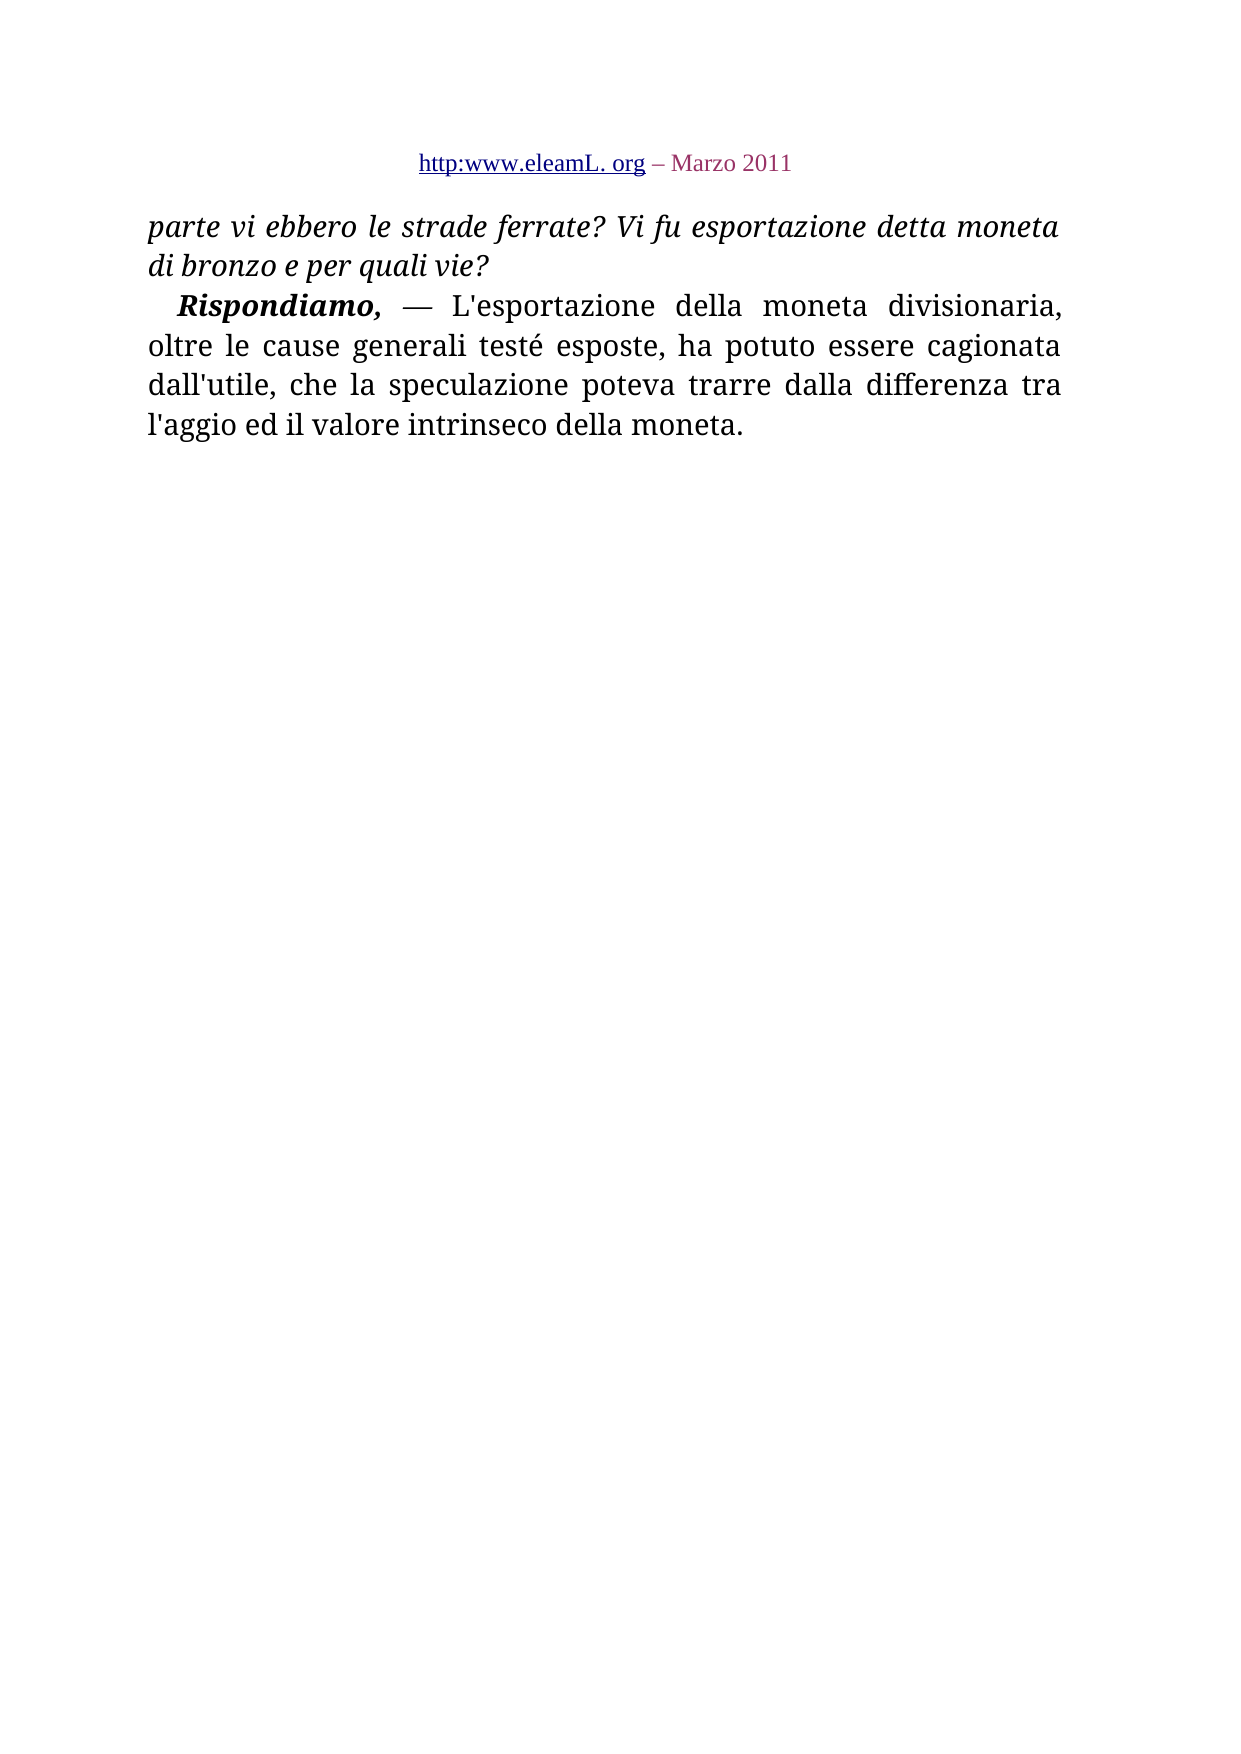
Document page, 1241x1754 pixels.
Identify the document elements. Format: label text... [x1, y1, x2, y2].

text Rispondiamo, — L'esportazione della moneta divisionaria, oltre le cause generali testé esposte, ha potuto essere cagionata dall'utile, che la speculazione poteva trarre dalla differenza tra l'aggio ed il valore intrinseco della moneta. [148, 285, 1063, 444]
text parte vi ebbero le strade ferrate? Vi fu esportazione detta moneta di bronzo e per quali vie? [148, 206, 1063, 285]
